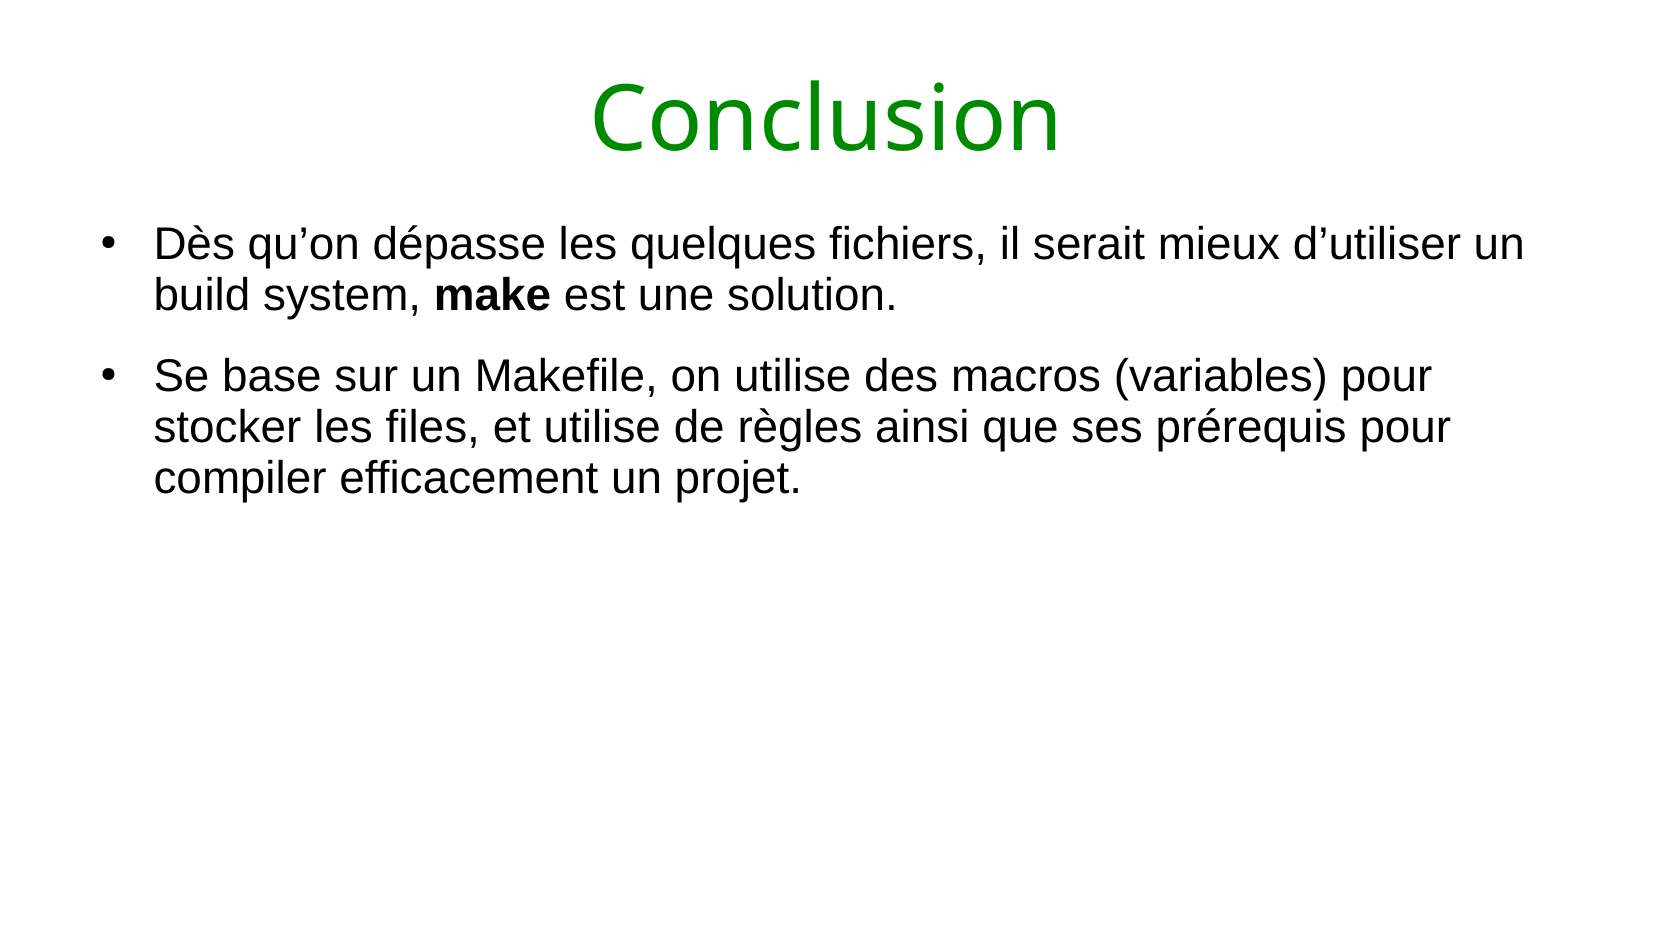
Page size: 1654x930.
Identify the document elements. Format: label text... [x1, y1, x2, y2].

list Dès qu’on dépasse les quelques fichiers, il serait mieux d’utiliser un build system, make est une solution. Se base sur un Makefile, on utilise des macros (variables) pour stocker les files, et utilise de règles ainsi que ses prérequis pour compiler efficacement un projet. [82, 217, 1571, 901]
title Conclusion [82, 37, 1571, 193]
